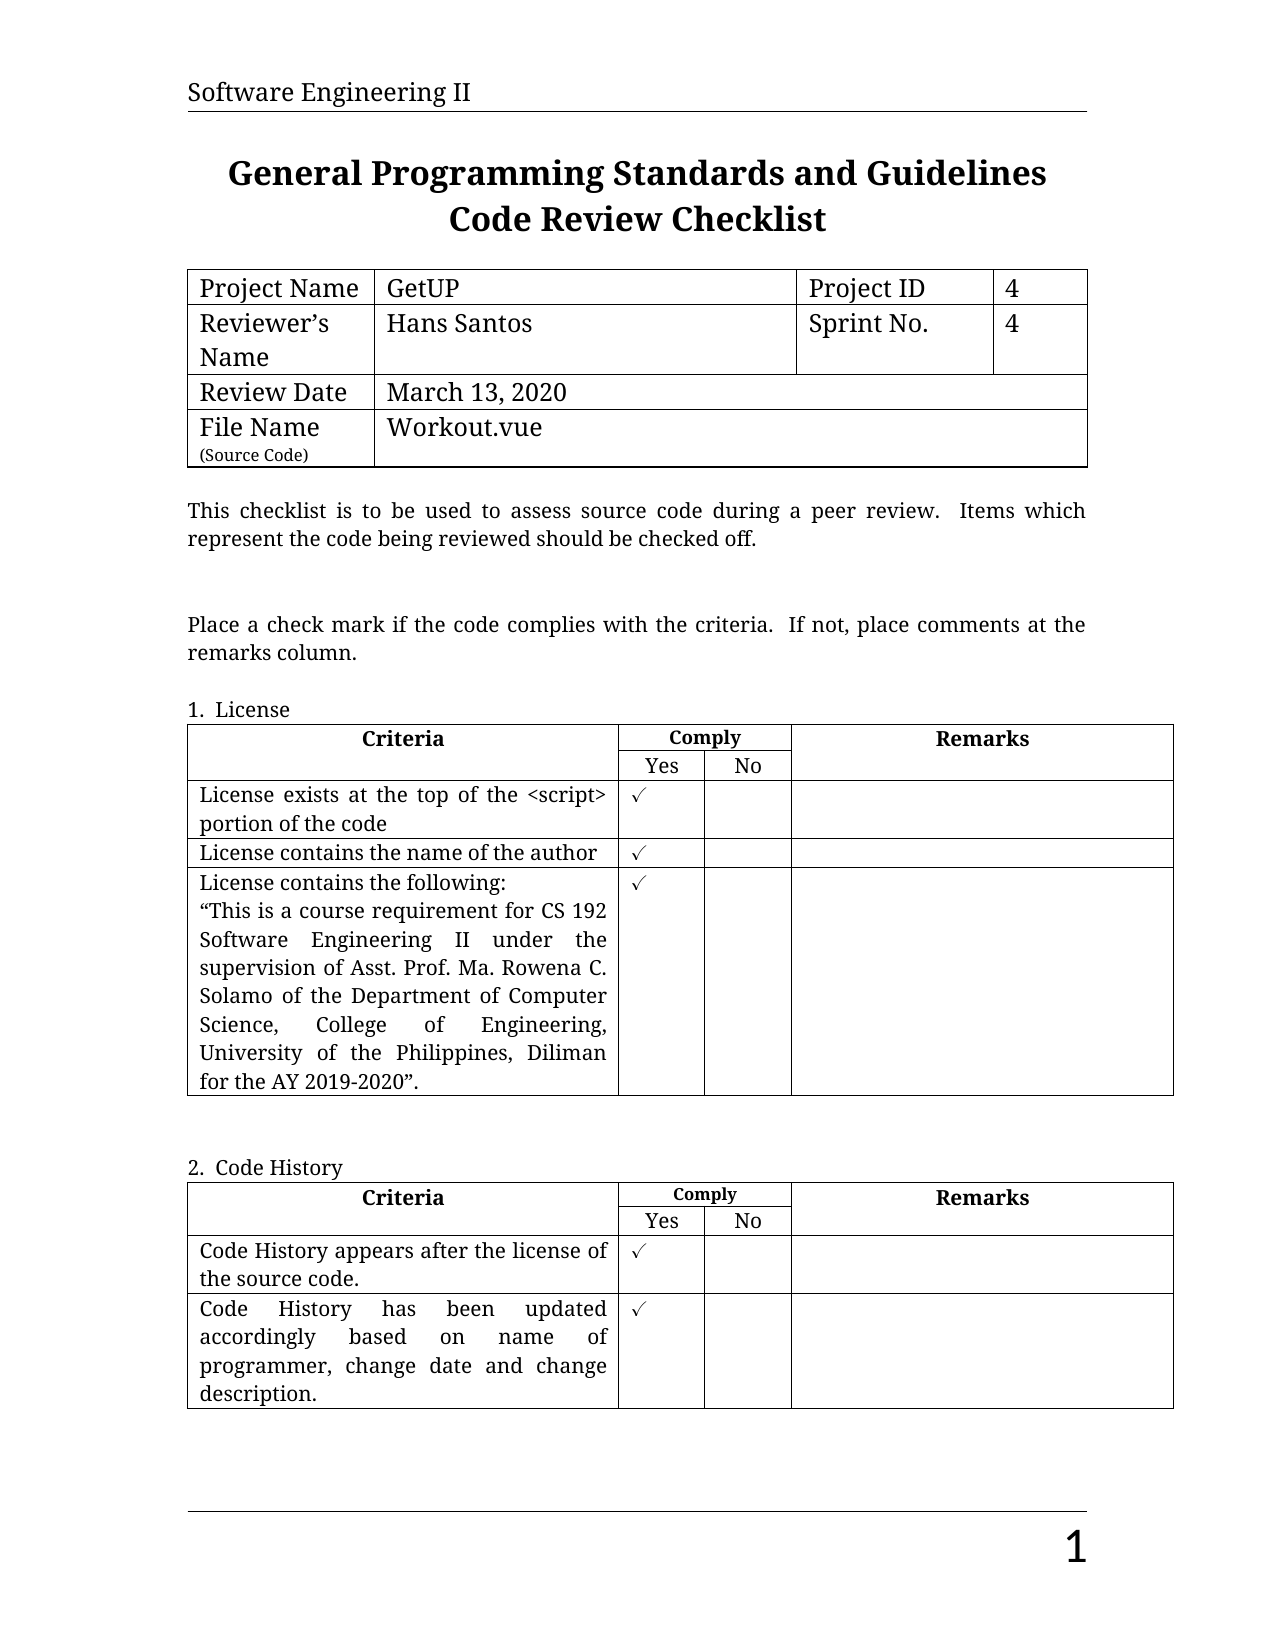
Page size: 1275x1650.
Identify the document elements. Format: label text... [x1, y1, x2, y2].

table_cell March 13, 2020 [375, 375, 1087, 409]
table_cell [792, 1236, 1173, 1293]
table_cell License exists at the top of the <script> portion of the code [188, 781, 618, 837]
table_header Comply [619, 1183, 791, 1206]
table_header Project Name [188, 270, 374, 304]
table_cell ✓ [619, 781, 704, 837]
text 1. License [187, 695, 1087, 723]
table_cell Yes [619, 1207, 704, 1235]
table_cell Code History appears after the license of the source code. [188, 1236, 618, 1293]
text General Programming Standards and Guidelines Code Review Checklist [187, 150, 1087, 241]
text Place a check mark if the code complies with the criteria. If not, place comments at the remarks column. [187, 610, 1087, 667]
text 2. Code History [187, 1153, 1087, 1182]
table_cell [705, 839, 791, 867]
table_cell Code History has been updated accordingly based on name of programmer, change date and change description. [188, 1294, 618, 1408]
table_cell [792, 781, 1173, 837]
table_cell License contains the name of the author [188, 839, 618, 867]
table_cell No [705, 751, 791, 779]
table_cell Hans Santos [375, 305, 796, 373]
table_cell [705, 1236, 791, 1293]
table_header Criteria [188, 1183, 618, 1235]
table_cell No [705, 1207, 791, 1235]
table_cell Sprint No. [797, 305, 993, 373]
table_cell License contains the following: “This is a course requirement for CS 192 Software Engineering II under the supervision of Asst. Prof. Ma. Rowena C. Solamo of the Department of Computer Science, College of Engineering, University of the Philippines, Diliman for the AY 2019-2020”. [188, 868, 618, 1095]
table_header GetUP [375, 270, 796, 304]
table_cell ✓ [619, 839, 704, 867]
text This checklist is to be used to assess source code during a peer review. Items which represent the code being reviewed should be checked off. [187, 496, 1087, 553]
table_cell Workout.vue [375, 410, 1087, 466]
table_header Criteria [188, 725, 618, 779]
table_cell [792, 868, 1173, 1095]
table_cell Yes [619, 751, 704, 779]
table_header 4 [994, 270, 1087, 304]
table_header Remarks [792, 1183, 1173, 1235]
table_cell [705, 868, 791, 1095]
table_header Comply [619, 725, 791, 750]
table_cell ✓ [619, 1236, 704, 1293]
table_header Remarks [792, 725, 1173, 779]
table_cell [705, 1294, 791, 1408]
table_cell [792, 1294, 1173, 1408]
table_cell 4 [994, 305, 1087, 373]
table_cell Review Date [188, 375, 374, 409]
table_header Project ID [797, 270, 993, 304]
table_cell [792, 839, 1173, 867]
table_cell ✓ [619, 868, 704, 1095]
table_cell Reviewer’s Name [188, 305, 374, 373]
table_cell ✓ [619, 1294, 704, 1408]
table_cell File Name (Source Code) [188, 410, 374, 466]
table_cell [705, 781, 791, 837]
